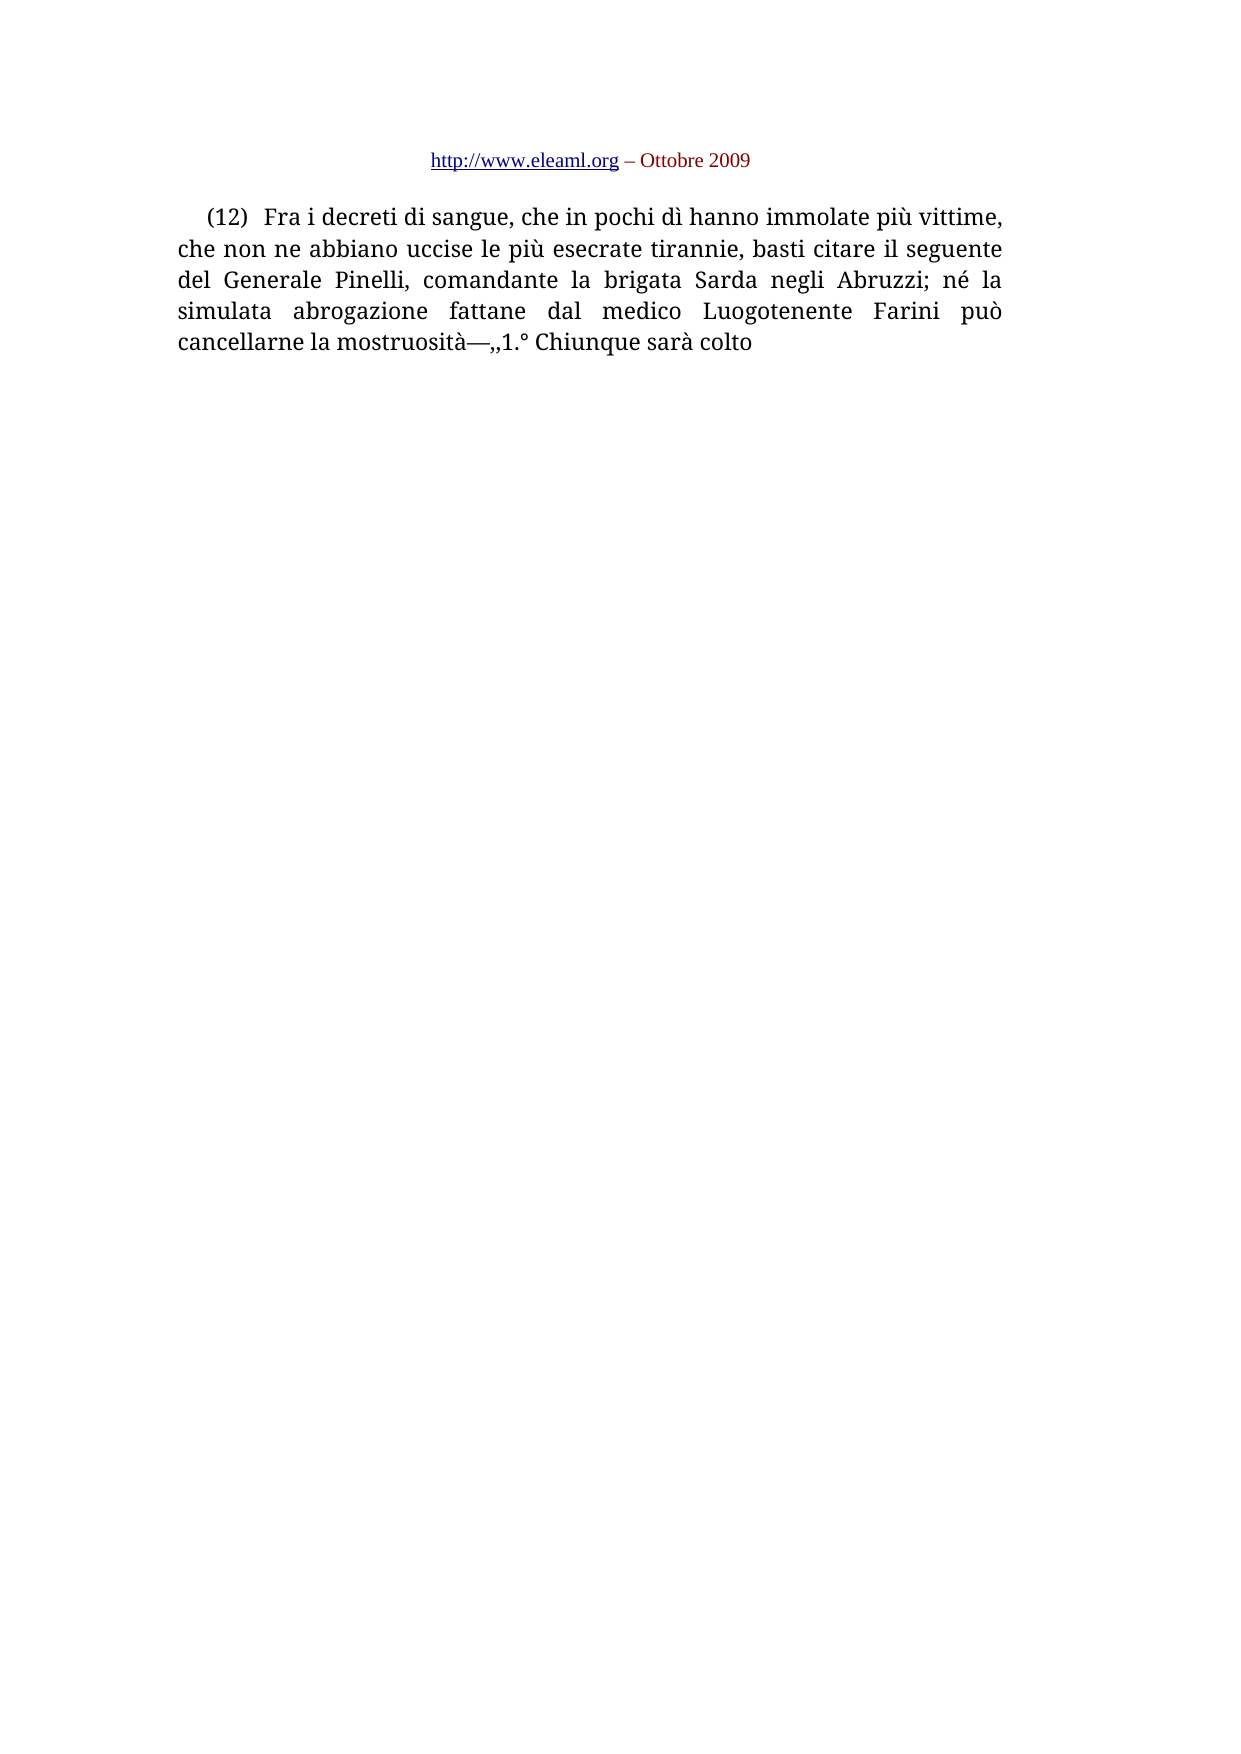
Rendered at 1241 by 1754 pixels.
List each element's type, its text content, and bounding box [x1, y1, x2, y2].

text (12) Fra i decreti di sangue, che in pochi dì hanno immolate più vittime, che non ne abbiano uccise le più esecrate tirannie, basti citare il seguente del Generale Pinelli, comandante la brigata Sarda negli Abruzzi; né la simulata abrogazione fattane dal medico Luogotenente Farini può cancellarne la mostruosità—,,1.° Chiunque sarà colto [177, 201, 1004, 357]
